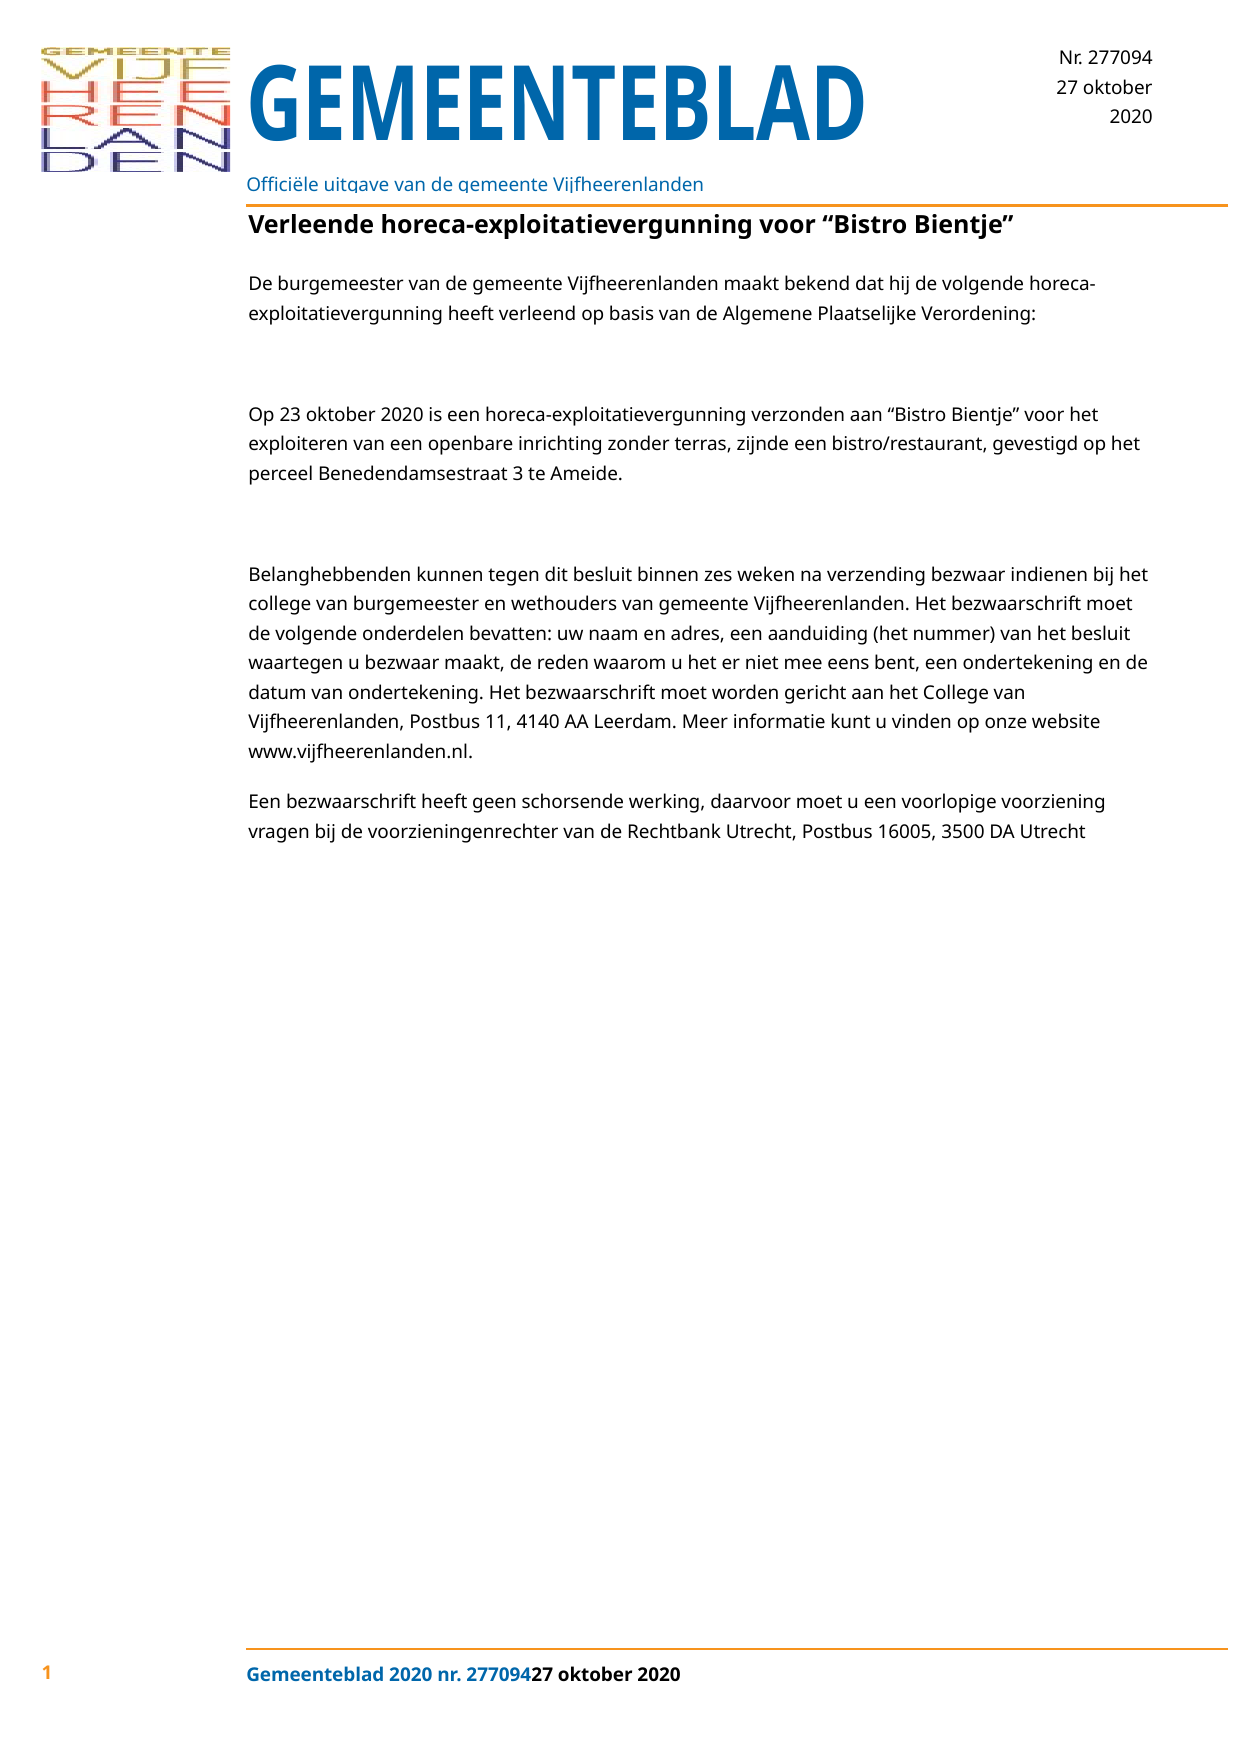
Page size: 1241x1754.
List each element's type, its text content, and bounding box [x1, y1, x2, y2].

text De burgemeester van de gemeente Vijfheerenlanden maakt bekend dat hij de volgende horeca-exploitatievergunning heeft verleend op basis van de Algemene Plaatselijke Verordening: [248, 270, 1152, 326]
text Belanghebbenden kunnen tegen dit besluit binnen zes weken na verzending bezwaar indienen bij het college van burgemeester en wethouders van gemeente Vijfheerenlanden. Het bezwaarschrift moet de volgende onderdelen bevatten: uw naam en adres, een aanduiding (het nummer) van het besluit waartegen u bezwaar maakt, de reden waarom u het er niet mee eens bent, een ondertekening en de datum van ondertekening. Het bezwaarschrift moet worden gericht aan het College van Vijfheerenlanden, Postbus 11, 4140 AA Leerdam. Meer informatie kunt u vinden op onze website www.vijfheerenlanden.nl. [248, 561, 1152, 764]
text Verleende horeca-exploitatievergunning voor “Bistro Bientje” [248, 207, 1152, 241]
text Op 23 oktober 2020 is een horeca-exploitatievergunning verzonden aan “Bistro Bientje” voor het exploiteren van een openbare inrichting zonder terras, zijnde een bistro/restaurant, gevestigd op het perceel Benedendamsestraat 3 te Ameide. [248, 401, 1152, 486]
text Een bezwaarschrift heeft geen schorsende werking, daarvoor moet u een voorlopige voorziening vragen bij de voorzieningenrechter van de Rechtbank Utrecht, Postbus 16005, 3500 DA Utrecht [248, 789, 1152, 844]
picture [41, 47, 231, 172]
